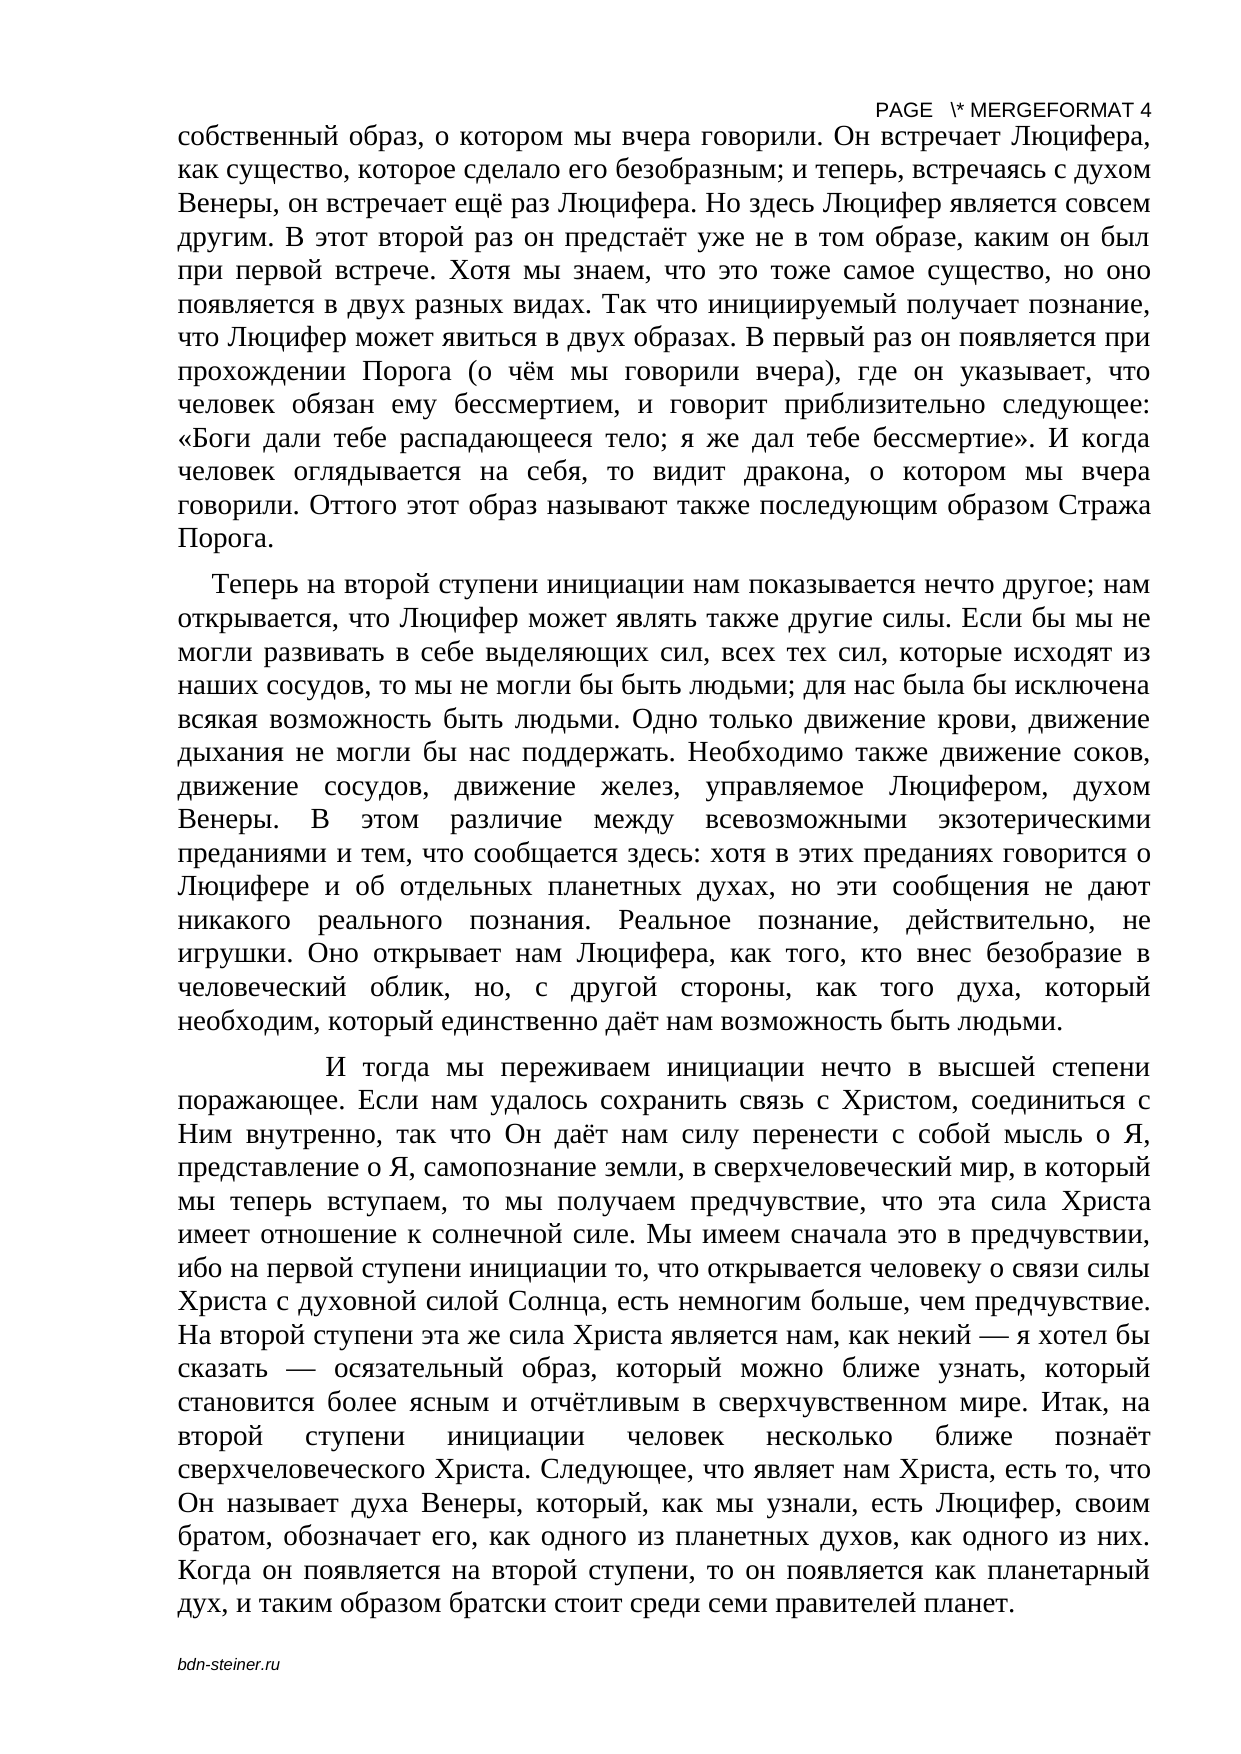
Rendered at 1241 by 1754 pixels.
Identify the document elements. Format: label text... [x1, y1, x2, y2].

text собственный образ, о котором мы вчера говорили. Он встречает Люцифера, как существо, которое сделало его безобразным; и теперь, встречаясь с духом Венеры, он встречает ещё раз Люцифера. Но здесь Люцифер является совсем другим. В этот второй раз он предстаёт уже не в том образе, каким он был при первой встрече. Хотя мы знаем, что это тоже самое существо, но оно появляется в двух разных видах. Так что инициируемый получает познание, что Люцифер может явиться в двух образах. В первый раз он появляется при прохождении Порога (о чём мы говорили вчера), где он указывает, что человек обязан ему бессмертием, и говорит приблизительно следующее: «Боги дали тебе распадающееся тело; я же дал тебе бессмертие». И когда человек оглядывается на себя, то видит дракона, о котором мы вчера говорили. Оттого этот образ называют также последующим образом Стража Порога. [177, 118, 1152, 554]
text Теперь на второй ступени инициации нам показывается нечто другое; нам открывается, что Люцифер может являть также другие силы. Если бы мы не могли развивать в себе выделяющих сил, всех тех сил, которые исходят из наших сосудов, то мы не могли бы быть людьми; для нас была бы исключена всякая возможность быть людьми. Одно только движение крови, движение дыхания не могли бы нас поддержать. Необходимо также движение соков, движение сосудов, движение желез, управляемое Люцифером, духом Венеры. В этом различие между всевозможными экзотерическими преданиями и тем, что сообщается здесь: хотя в этих преданиях говорится о Люцифере и об отдельных планетных духах, но эти сообщения не дают никакого реального познания. Реальное познание, действительно, не игрушки. Оно открывает нам Люцифера, как того, кто внес безобразие в человеческий облик, но, с другой стороны, как того духа, который необходим, который единственно даёт нам возможность быть людьми. [177, 567, 1152, 1036]
text И тогда мы переживаем инициации нечто в высшей степени поражающее. Если нам удалось сохранить связь с Христом, соединиться с Ним внутренно, так что Он даёт нам силу перенести с собой мысль о Я, представление о Я, самопознание земли, в сверхчеловеческий мир, в который мы теперь вступаем, то мы получаем предчувствие, что эта сила Христа имеет отношение к солнечной силе. Мы имеем сначала это в предчувствии, ибо на первой ступени инициации то, что открывается человеку о связи силы Христа с духовной силой Солнца, есть немногим больше, чем предчувствие. На второй ступени эта же сила Христа является нам, как некий — я хотел бы сказать — осязательный образ, который можно ближе узнать, который становится более ясным и отчётливым в сверхчувственном мире. Итак, на второй ступени инициации человек несколько ближе познаёт сверхчеловеческого Христа. Следующее, что являет нам Христа, есть то, что Он называет духа Венеры, который, как мы узнали, есть Люцифер, своим братом, обозначает его, как одного из планетных духов, как одного из них. Когда он появляется на второй ступени, то он появляется как планетарный дух, и таким образом братски стоит среди семи правителей планет. [177, 1049, 1152, 1619]
